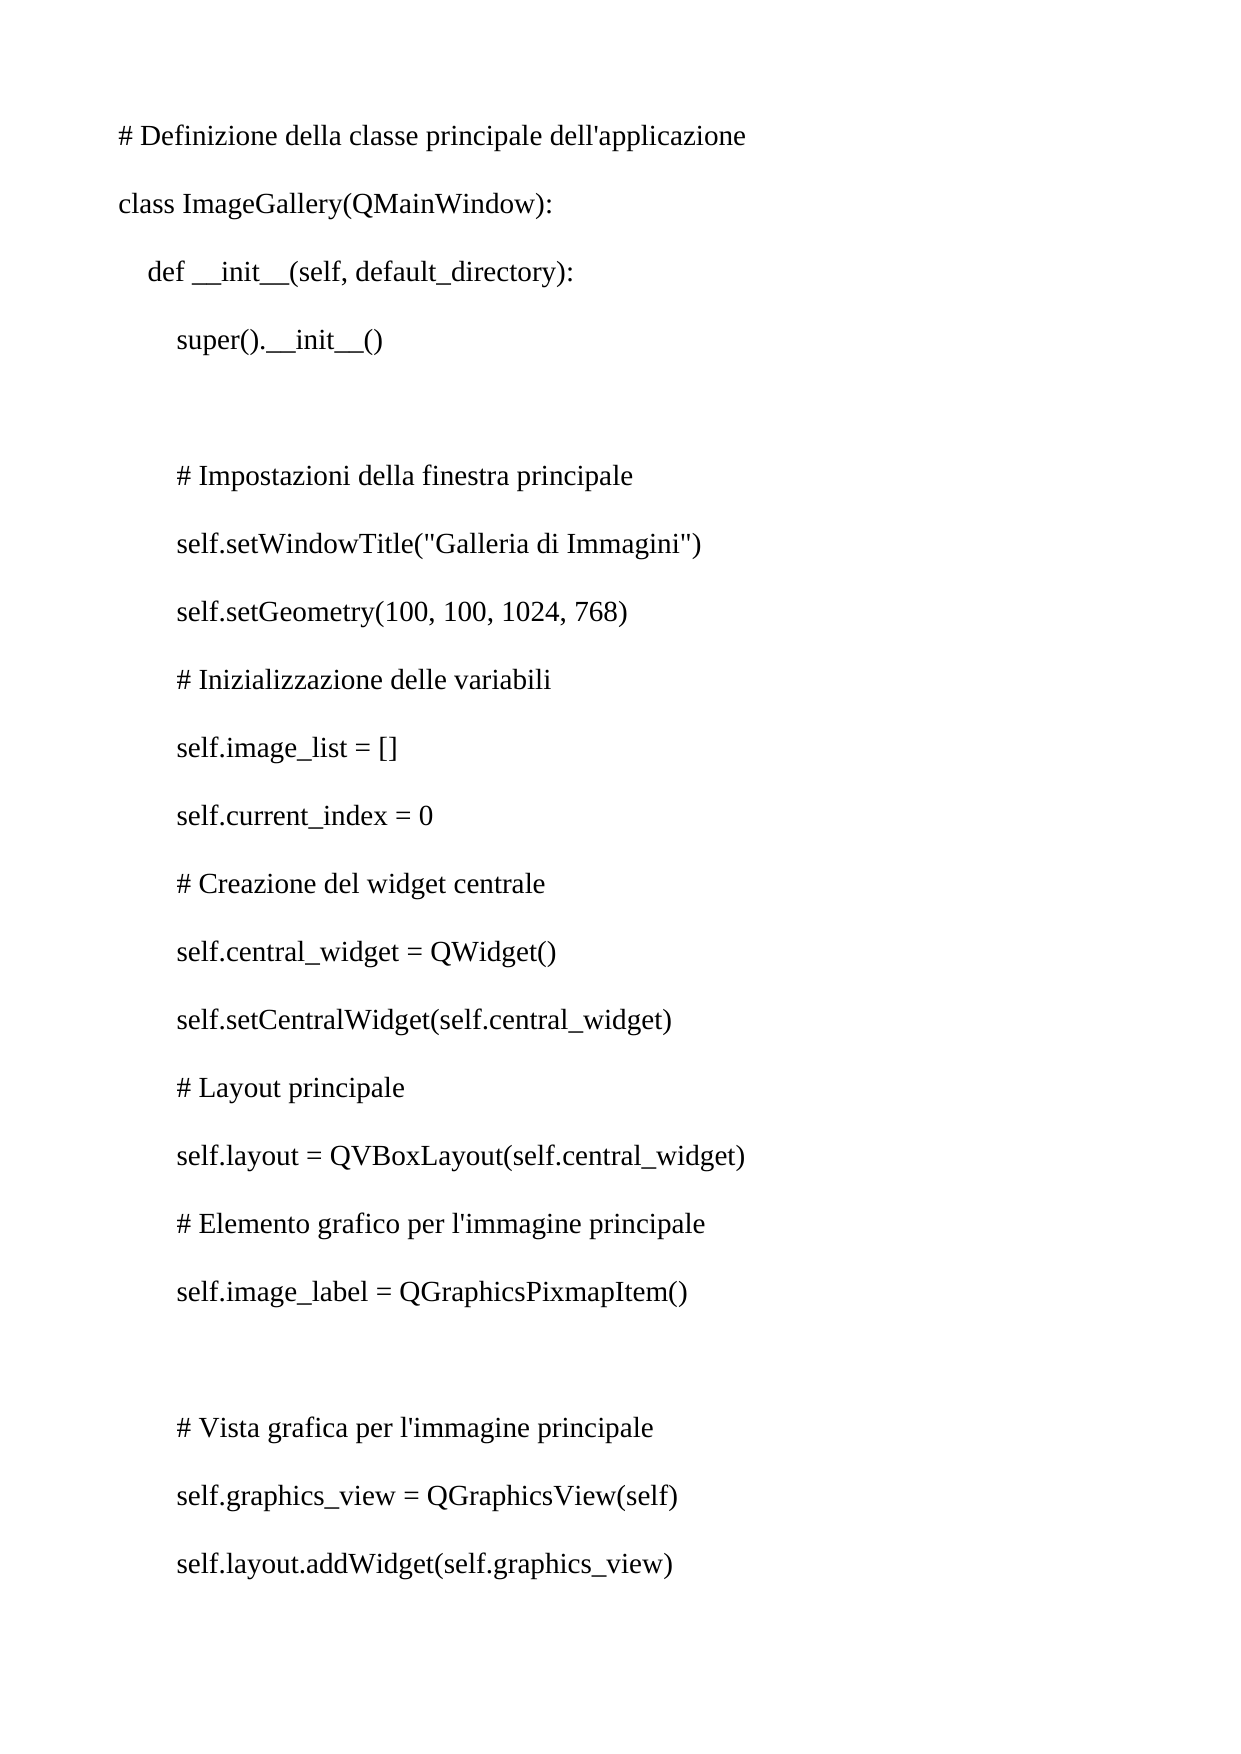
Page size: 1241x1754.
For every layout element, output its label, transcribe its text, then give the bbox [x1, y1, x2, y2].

text self.current_index = 0 [118, 798, 1122, 832]
text super().__init__() [118, 322, 1122, 356]
text # Layout principale [118, 1070, 1122, 1104]
text # Creazione del widget centrale [118, 866, 1122, 900]
text self.central_widget = QWidget() [118, 934, 1122, 968]
text # Impostazioni della finestra principale [118, 458, 1122, 492]
text # Inizializzazione delle variabili [118, 662, 1122, 696]
text self.setCentralWidget(self.central_widget) [118, 1002, 1122, 1036]
text self.image_list = [] [118, 730, 1122, 764]
text # Elemento grafico per l'immagine principale [118, 1206, 1122, 1240]
text # Definizione della classe principale dell'applicazione [118, 118, 1122, 152]
text self.setWindowTitle("Galleria di Immagini") [118, 526, 1122, 560]
text self.layout.addWidget(self.graphics_view) [118, 1547, 1122, 1580]
text class ImageGallery(QMainWindow): [118, 186, 1122, 220]
text self.graphics_view = QGraphicsView(self) [118, 1478, 1122, 1512]
text def __init__(self, default_directory): [118, 254, 1122, 288]
text self.image_label = QGraphicsPixmapItem() [118, 1274, 1122, 1308]
text self.setGeometry(100, 100, 1024, 768) [118, 594, 1122, 628]
text self.layout = QVBoxLayout(self.central_widget) [118, 1138, 1122, 1172]
text # Vista grafica per l'immagine principale [118, 1411, 1122, 1444]
